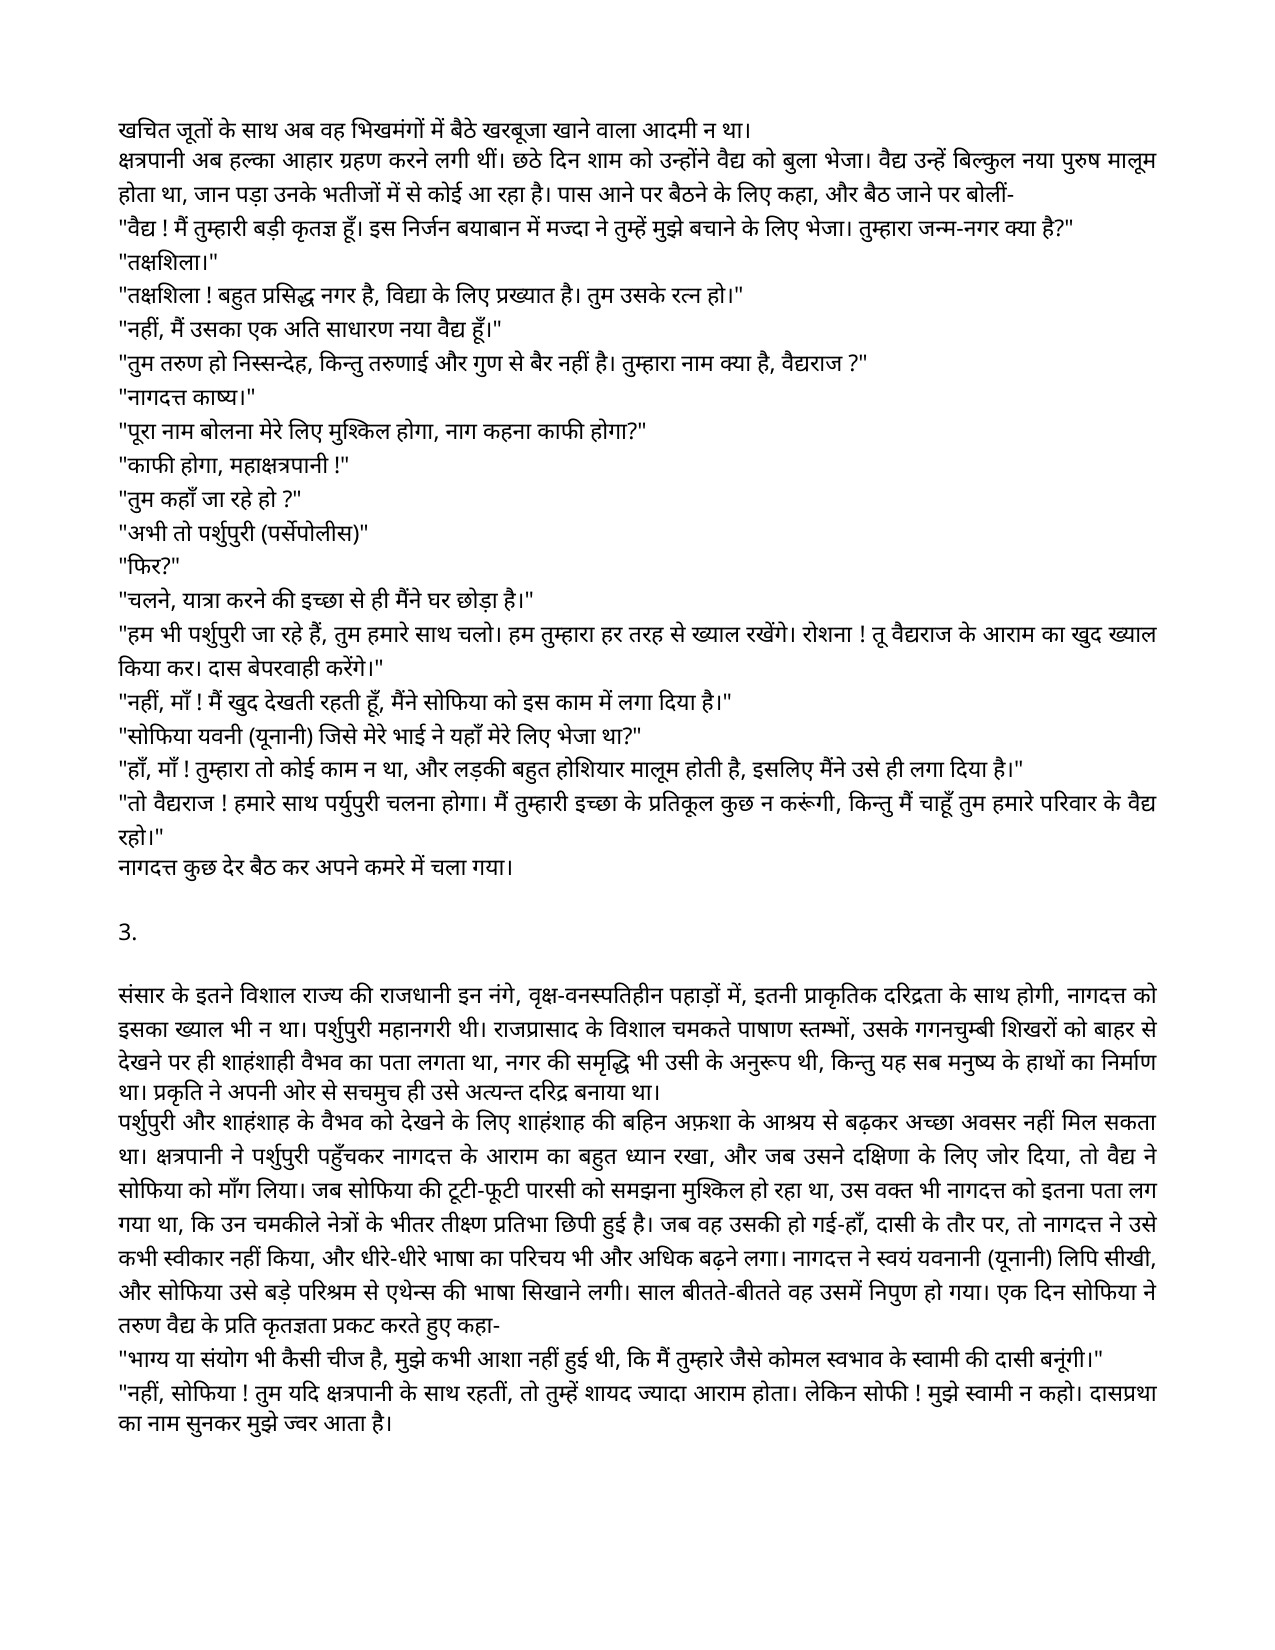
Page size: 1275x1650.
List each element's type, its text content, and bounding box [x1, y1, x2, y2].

text "नहीं, माँ ! मैं खुद देखती रहती हूँ, मैंने सोफिया को इस काम में लगा दिया है।" [118, 686, 1157, 719]
text "अभी तो पर्शुपुरी (पर्सेपोलीस)" [118, 516, 1157, 550]
text क्षत्रपानी अब हल्का आहार ग्रहण करने लगी थीं। छठे दिन शाम को उन्होंने वैद्य को बुला भेजा। वैद्य उन्हें बिल्कुल नया पुरुष मालूम होता था, जान पड़ा उनके भतीजों में से कोई आ रहा है। पास आने पर बैठने के लिए कहा, और बैठ जाने पर बोलीं- [118, 148, 1157, 212]
text "तुम तरुण हो निस्सन्देह, किन्तु तरुणाई और गुण से बैर नहीं है। तुम्हारा नाम क्या है, वैद्यराज ?" [118, 347, 1157, 381]
text खचित जूतों के साथ अब वह भिखमंगों में बैठे खरबूजा खाने वाला आदमी न था। [118, 118, 1157, 148]
text "हम भी पर्शुपुरी जा रहे हैं, तुम हमारे साथ चलो। हम तुम्हारा हर तरह से ख्याल रखेंगे। रोशना ! तू वैद्यराज के आराम का खुद ख्याल किया कर। दास बेपरवाही करेंगे।" [118, 618, 1157, 686]
text "पूरा नाम बोलना मेरे लिए मुश्किल होगा, नाग कहना काफी होगा?" [118, 415, 1157, 449]
text "नहीं, सोफिया ! तुम यदि क्षत्रपानी के साथ रहतीं, तो तुम्हें शायद ज्यादा आराम होता। लेकिन सोफी ! मुझे स्वामी न कहो। दासप्रथा का नाम सुनकर मुझे ज्वर आता है। [118, 1377, 1157, 1441]
text "वैद्य ! मैं तुम्हारी बड़ी कृतज्ञ हूँ। इस निर्जन बयाबान में मज्दा ने तुम्हें मुझे बचाने के लिए भेजा। तुम्हारा जन्म-नगर क्या है?" [118, 212, 1157, 246]
text संसार के इतने विशाल राज्य की राजधानी इन नंगे, वृक्ष-वनस्पतिहीन पहाड़ों में, इतनी प्राकृतिक दरिद्रता के साथ होगी, नागदत्त को इसका ख्याल भी न था। पर्शुपुरी महानगरी थी। राजप्रासाद के विशाल चमकते पाषाण स्तम्भों, उसके गगनचुम्बी शिखरों को बाहर से देखने पर ही शाहंशाही वैभव का पता लगता था, नगर की समृद्धि भी उसी के अनुरूप थी, किन्तु यह सब मनुष्य के हाथों का निर्माण था। प्रकृति ने अपनी ओर से सचमुच ही उसे अत्यन्त दरिद्र बनाया था। [118, 979, 1157, 1110]
text "चलने, यात्रा करने की इच्छा से ही मैंने घर छोड़ा है।" [118, 584, 1157, 618]
text "तक्षशिला ! बहुत प्रसिद्ध नगर है, विद्या के लिए प्रख्यात है। तुम उसके रत्न हो।" [118, 279, 1157, 313]
text "हाँ, माँ ! तुम्हारा तो कोई काम न था, और लड़की बहुत होशियार मालूम होती है, इसलिए मैंने उसे ही लगा दिया है।" [118, 753, 1157, 787]
text "सोफिया यवनी (यूनानी) जिसे मेरे भाई ने यहाँ मेरे लिए भेजा था?" [118, 719, 1157, 753]
text "तो वैद्यराज ! हमारे साथ पर्युपुरी चलना होगा। मैं तुम्हारी इच्छा के प्रतिकूल कुछ न करूंगी, किन्तु मैं चाहूँ तुम हमारे परिवार के वैद्य रहो।" [118, 787, 1157, 855]
text "काफी होगा, महाक्षत्रपानी !" [118, 449, 1157, 483]
text 3. [118, 916, 1157, 947]
text "फिर?" [118, 550, 1157, 584]
text "भाग्य या संयोग भी कैसी चीज है, मुझे कभी आशा नहीं हुई थी, कि मैं तुम्हारे जैसे कोमल स्वभाव के स्वामी की दासी बनूंगी।" [118, 1343, 1157, 1377]
text "तुम कहाँ जा रहे हो ?" [118, 483, 1157, 516]
text "तक्षशिला।" [118, 246, 1157, 279]
text "नागदत्त काष्य।" [118, 381, 1157, 415]
text नागदत्त कुछ देर बैठ कर अपने कमरे में चला गया। [118, 855, 1157, 885]
text "नहीं, मैं उसका एक अति साधारण नया वैद्य हूँ।" [118, 313, 1157, 347]
text पर्शुपुरी और शाहंशाह के वैभव को देखने के लिए शाहंशाह की बहिन अफ़शा के आश्रय से बढ़कर अच्छा अवसर नहीं मिल सकता था। क्षत्रपानी ने पर्शुपुरी पहुँचकर नागदत्त के आराम का बहुत ध्यान रखा, और जब उसने दक्षिणा के लिए जोर दिया, तो वैद्य ने सोफिया को माँग लिया। जब सोफिया की टूटी-फूटी पारसी को समझना मुश्किल हो रहा था, उस वक्त भी नागदत्त को इतना पता लग गया था, कि उन चमकीले नेत्रों के भीतर तीक्ष्ण प्रतिभा छिपी हुई है। जब वह उसकी हो गई-हाँ, दासी के तौर पर, तो नागदत्त ने उसे कभी स्वीकार नहीं किया, और धीरे-धीरे भाषा का परिचय भी और अधिक बढ़ने लगा। नागदत्त ने स्वयं यवनानी (यूनानी) लिपि सीखी, और सोफिया उसे बड़े परिश्रम से एथेन्स की भाषा सिखाने लगी। साल बीतते-बीतते वह उसमें निपुण हो गया। एक दिन सोफिया ने तरुण वैद्य के प्रति कृतज्ञता प्रकट करते हुए कहा- [118, 1110, 1157, 1343]
